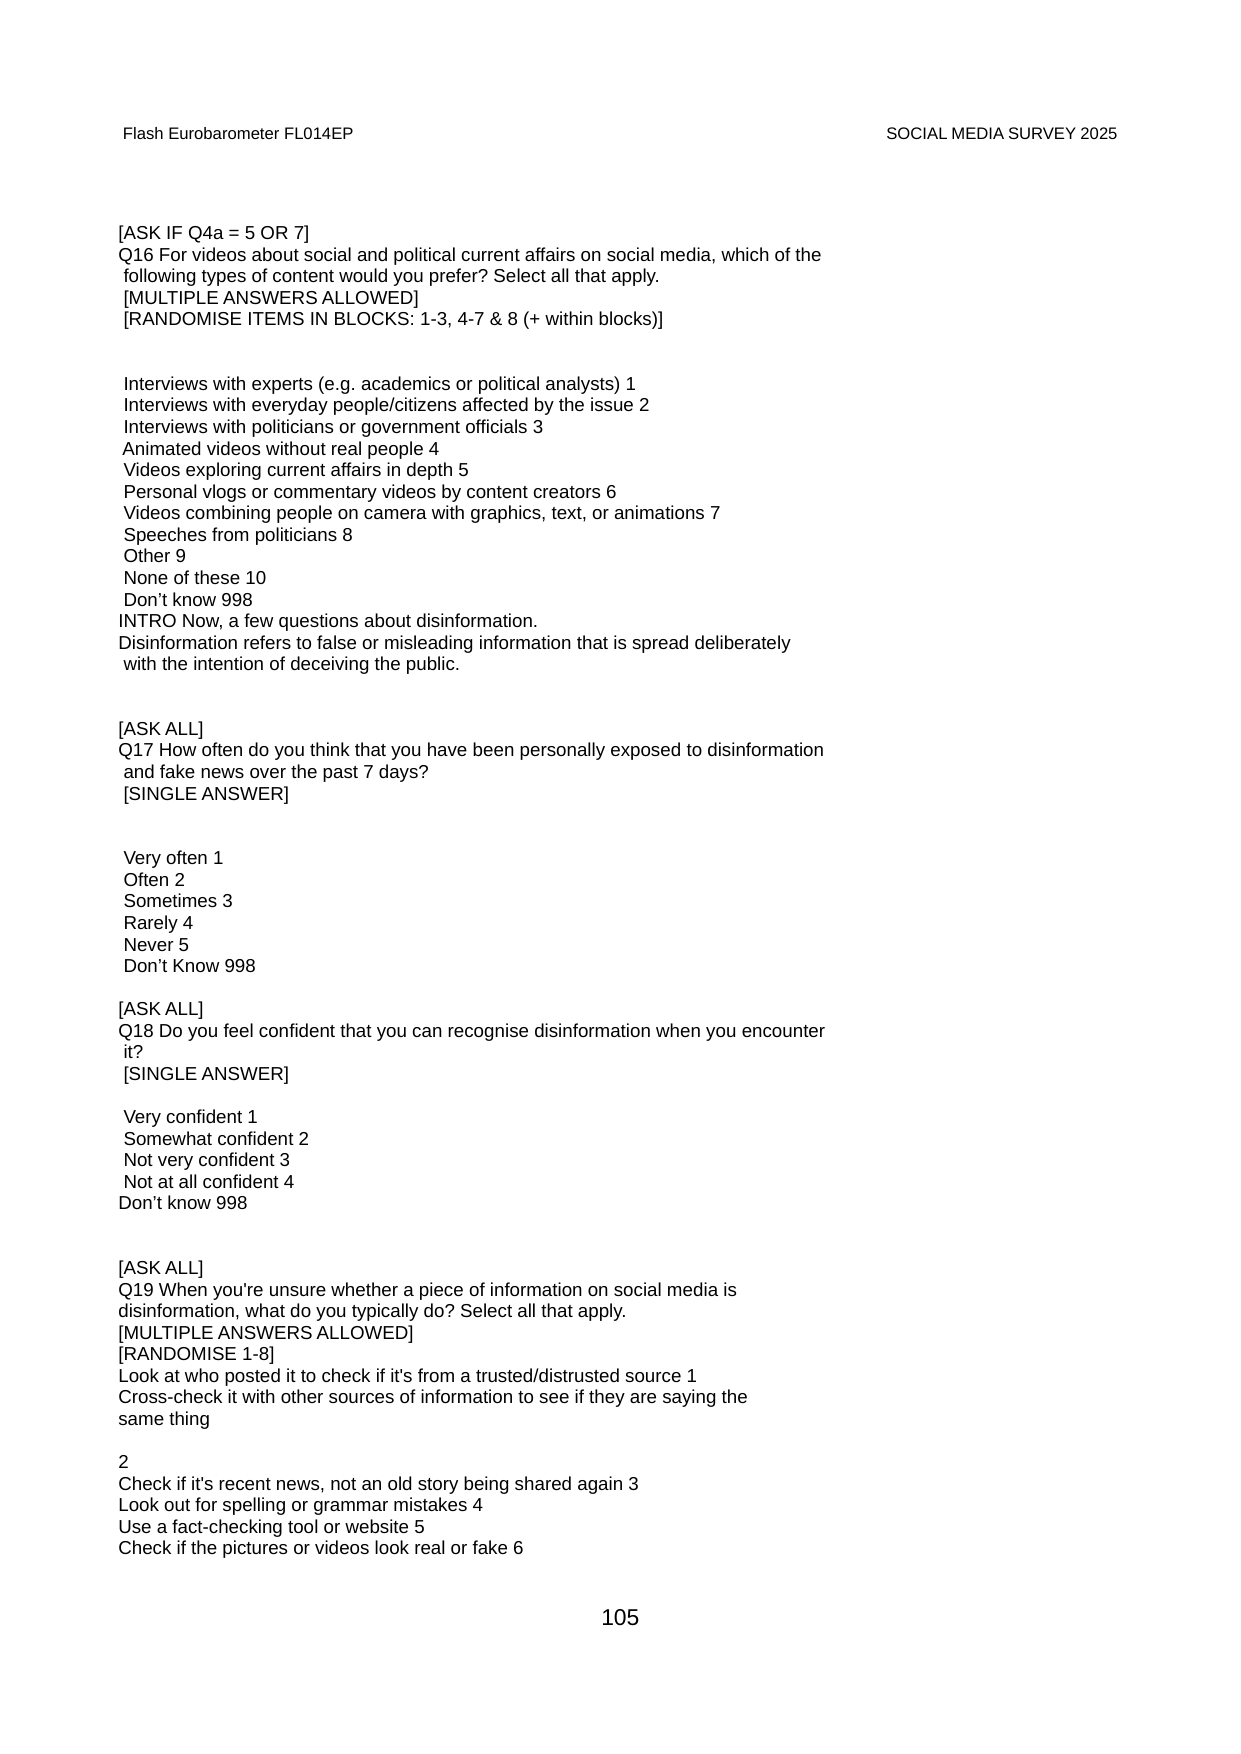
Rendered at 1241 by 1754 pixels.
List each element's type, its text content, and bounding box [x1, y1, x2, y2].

text Q16 For videos about social and political current affairs on social media, which of the [118, 243, 1122, 265]
text Never 5 [118, 933, 1122, 955]
text Don’t Know 998 [118, 955, 1122, 976]
text [RANDOMISE 1-8] [118, 1343, 1122, 1364]
text and fake news over the past 7 days? [118, 761, 1122, 782]
text [ASK IF Q4a = 5 OR 7] [118, 222, 1122, 243]
text Q17 How often do you think that you have been personally exposed to disinformation [118, 739, 1122, 761]
text [SINGLE ANSWER] [118, 782, 1122, 804]
text it? [118, 1041, 1122, 1063]
text Rarely 4 [118, 912, 1122, 933]
text Very confident 1 [118, 1106, 1122, 1127]
text [MULTIPLE ANSWERS ALLOWED] [118, 286, 1122, 308]
text Look out for spelling or grammar mistakes 4 [118, 1494, 1122, 1516]
text Sometimes 3 [118, 890, 1122, 912]
text [ASK ALL] [118, 1257, 1122, 1278]
text [ASK ALL] [118, 998, 1122, 1019]
text Use a fact-checking tool or website 5 [118, 1516, 1122, 1537]
text Cross-check it with other sources of information to see if they are saying the [118, 1386, 1122, 1408]
text Look at who posted it to check if it's from a trusted/distrusted source 1 [118, 1364, 1122, 1386]
text disinformation, what do you typically do? Select all that apply. [118, 1300, 1122, 1321]
text Not very confident 3 [118, 1149, 1122, 1171]
text Interviews with politicians or government officials 3 [118, 416, 1122, 437]
text Often 2 [118, 869, 1122, 890]
text None of these 10 [118, 567, 1122, 588]
text Disinformation refers to false or misleading information that is spread deliberately [118, 631, 1122, 653]
text Somewhat confident 2 [118, 1127, 1122, 1149]
text Interviews with everyday people/citizens affected by the issue 2 [118, 394, 1122, 416]
text [MULTIPLE ANSWERS ALLOWED] [118, 1321, 1122, 1343]
text [ASK ALL] [118, 718, 1122, 739]
text Very often 1 [118, 847, 1122, 869]
text Check if it's recent news, not an old story being shared again 3 [118, 1472, 1122, 1494]
text Q19 When you're unsure whether a piece of information on social media is [118, 1278, 1122, 1300]
text Videos exploring current affairs in depth 5 [118, 459, 1122, 481]
text Videos combining people on camera with graphics, text, or animations 7 [118, 502, 1122, 524]
text Personal vlogs or commentary videos by content creators 6 [118, 481, 1122, 502]
text Speeches from politicians 8 [118, 524, 1122, 545]
text Other 9 [118, 545, 1122, 567]
text INTRO Now, a few questions about disinformation. [118, 610, 1122, 631]
text same thing [118, 1408, 1122, 1429]
text Don’t know 998 [118, 588, 1122, 610]
text 2 [118, 1451, 1122, 1472]
text Interviews with experts (e.g. academics or political analysts) 1 [118, 373, 1122, 394]
text following types of content would you prefer? Select all that apply. [118, 265, 1122, 286]
text Animated videos without real people 4 [118, 437, 1122, 459]
text [SINGLE ANSWER] [118, 1063, 1122, 1084]
text [RANDOMISE ITEMS IN BLOCKS: 1-3, 4-7 & 8 (+ within blocks)] [118, 308, 1122, 329]
text with the intention of deceiving the public. [118, 653, 1122, 674]
text Don’t know 998 [118, 1192, 1122, 1214]
text Q18 Do you feel confident that you can recognise disinformation when you encounter [118, 1019, 1122, 1041]
text Check if the pictures or videos look real or fake 6 [118, 1537, 1122, 1559]
text Not at all confident 4 [118, 1171, 1122, 1192]
